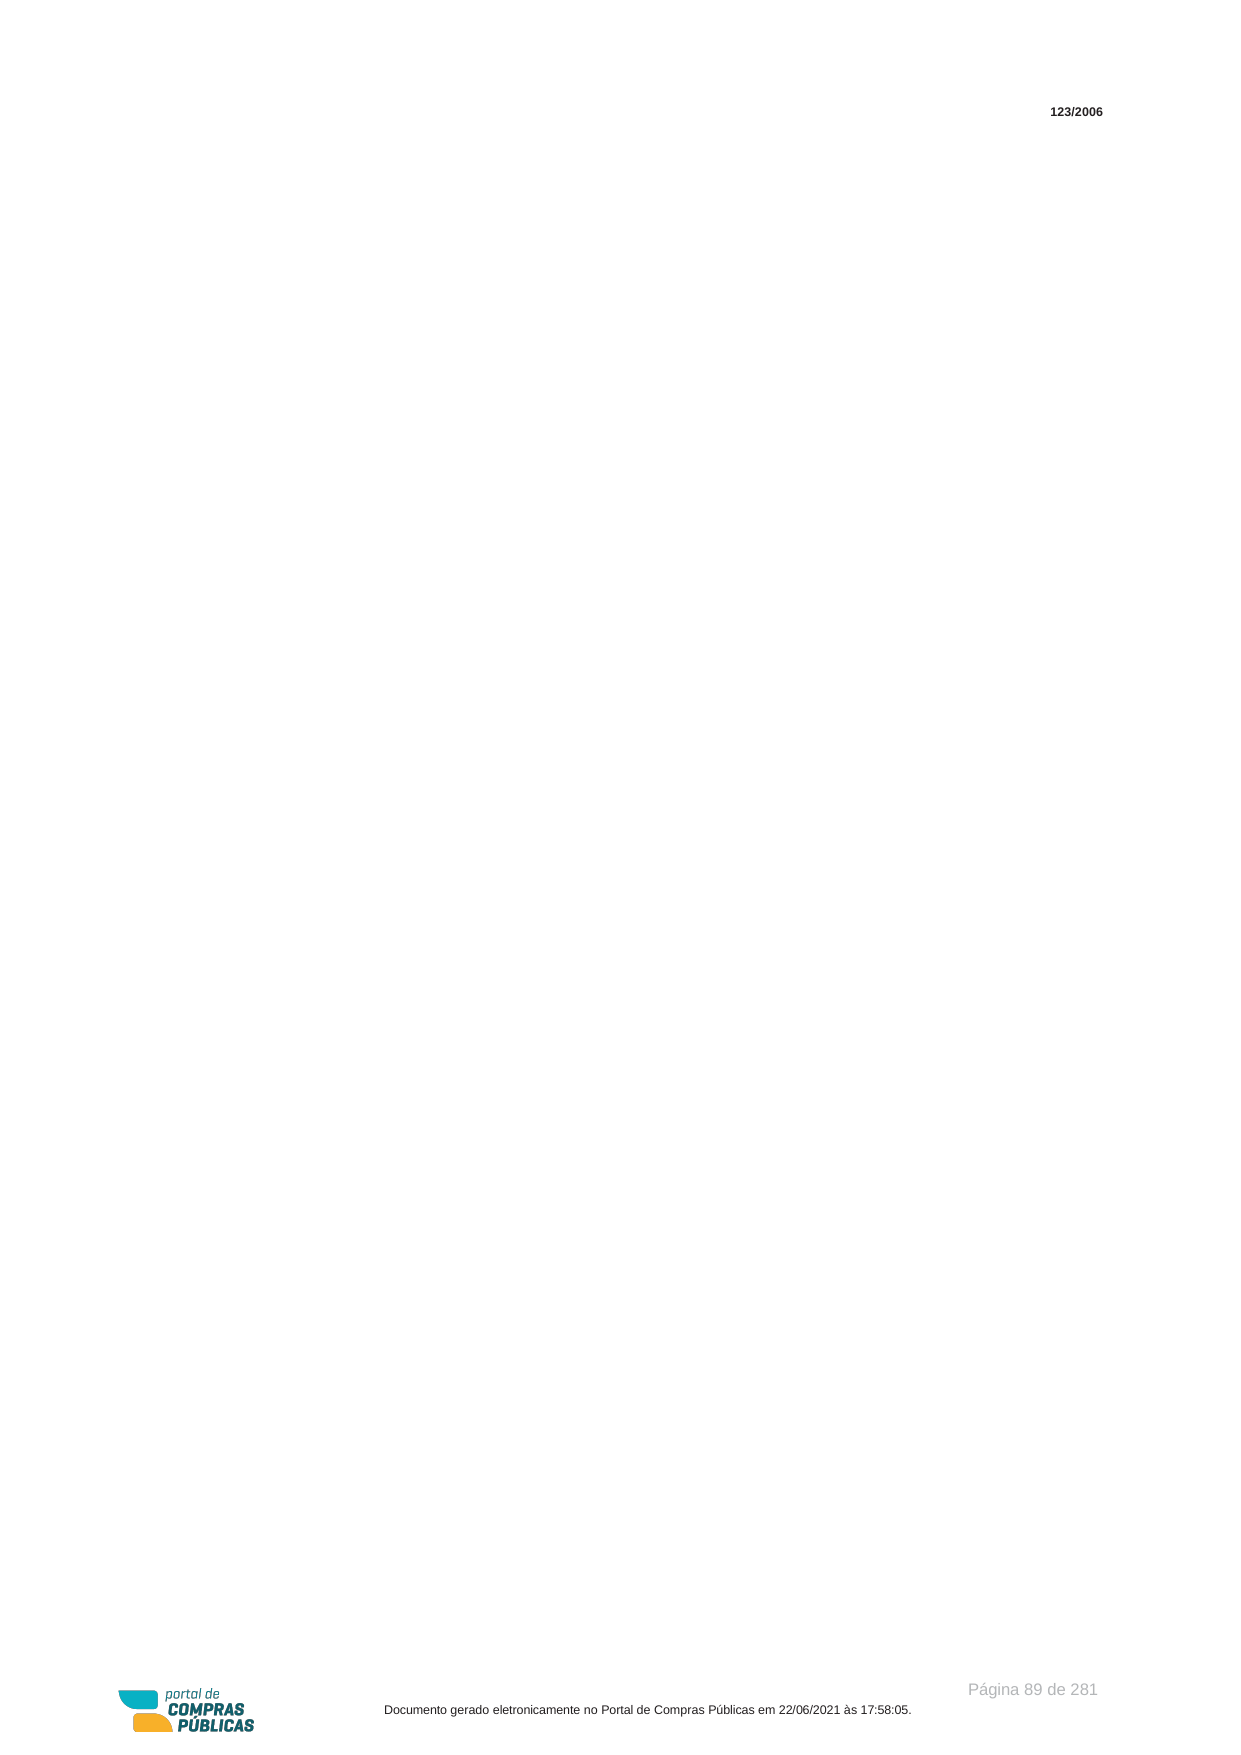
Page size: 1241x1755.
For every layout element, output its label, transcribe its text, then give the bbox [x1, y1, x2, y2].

text 123/2006 [100, 104, 1103, 118]
